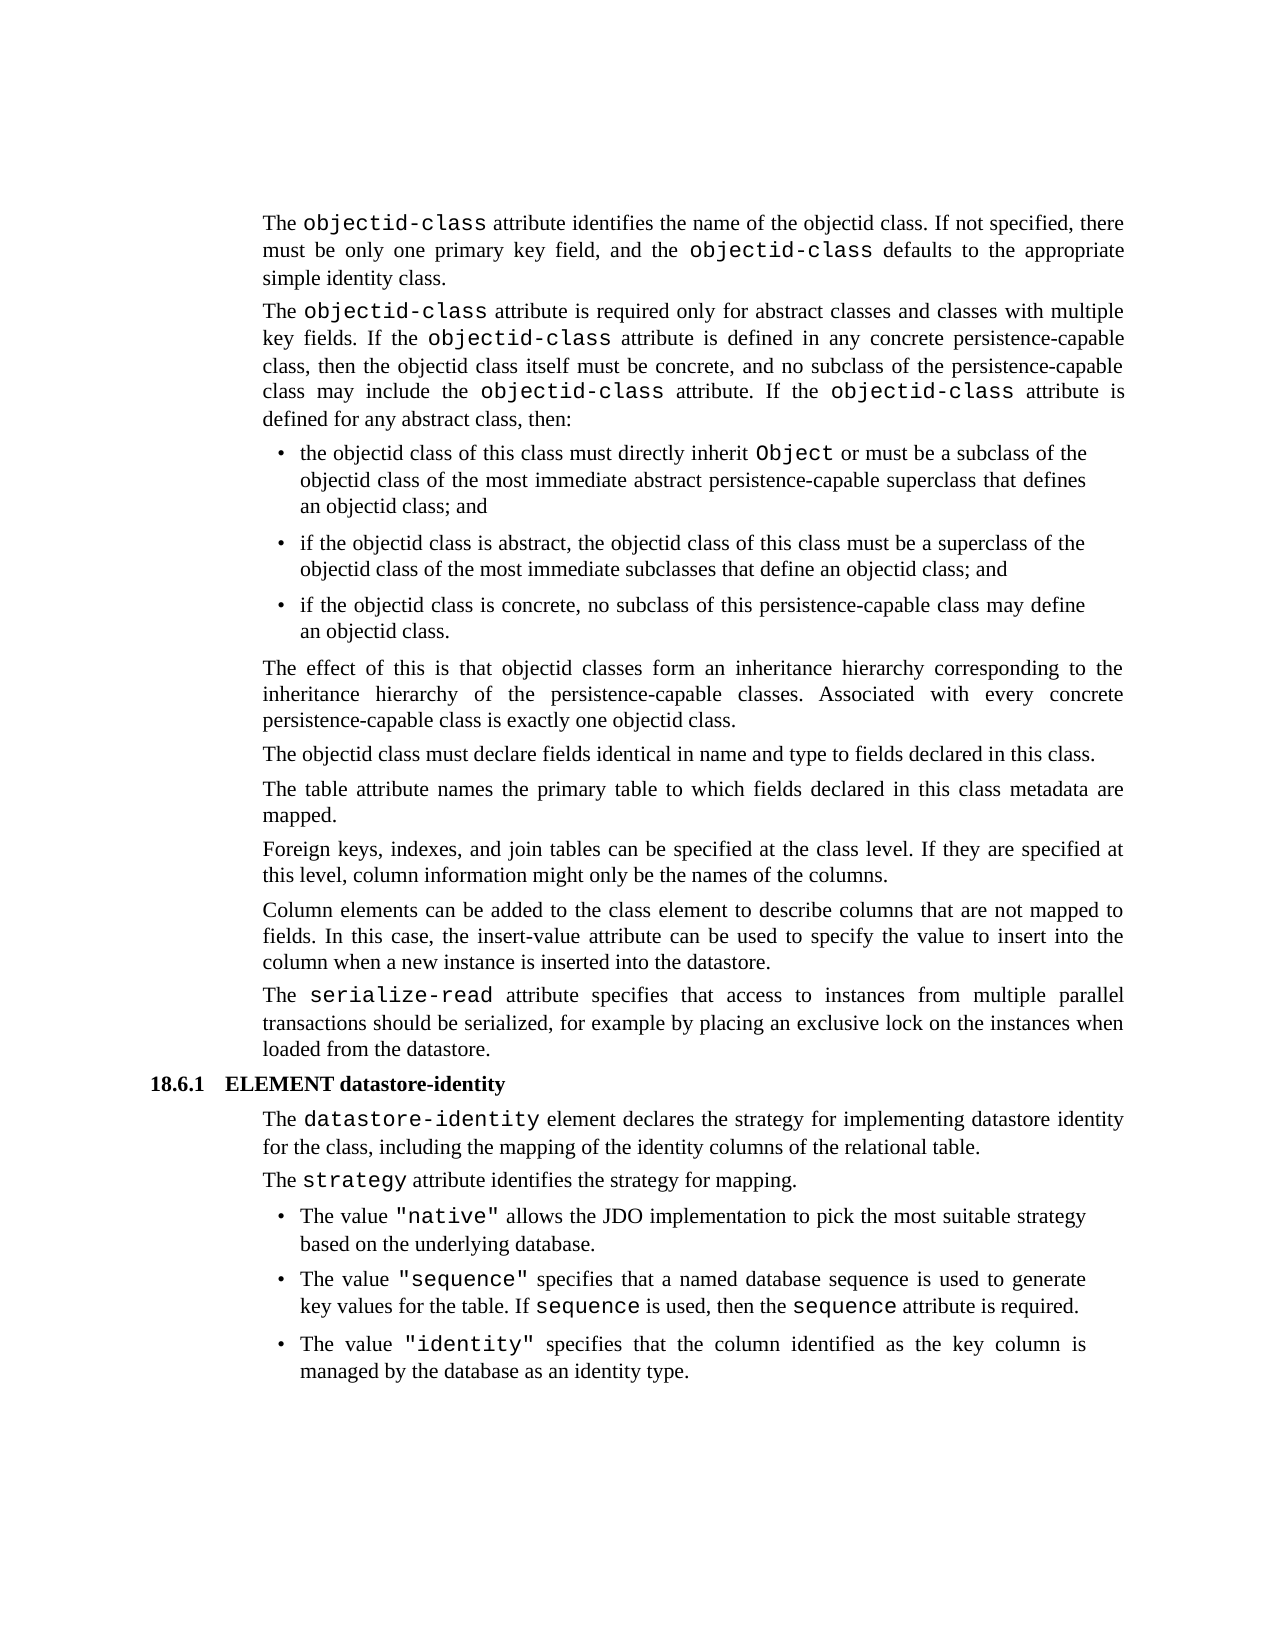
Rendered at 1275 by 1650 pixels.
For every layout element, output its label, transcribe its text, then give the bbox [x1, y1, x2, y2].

text The objectid class must declare fields identical in name and type to fields declared in this class. [262, 741, 1125, 767]
text The objectid-class attribute identifies the name of the objectid class. If not specified, there must be only one primary key field, and the objectid-class defaults to the appropriate simple identity class. [262, 210, 1125, 290]
text • The value "identity" specifies that the column identified as the key column is managed by the database as an identity type. [277, 1331, 1087, 1384]
text • if the objectid class is abstract, the objectid class of this class must be a superclass of the objectid class of the most immediate subclasses that define an objectid class; and [277, 529, 1087, 581]
text Column elements can be added to the class element to describe columns that are not mapped to fields. In this case, the insert-value attribute can be used to specify the value to insert into the column when a new instance is inserted into the datastore. [262, 896, 1125, 974]
text The effect of this is that objectid classes form an inheritance hierarchy corresponding to the inheritance hierarchy of the persistence-capable classes. Associated with every concrete persistence-capable class is exactly one objectid class. [262, 654, 1125, 732]
text • the objectid class of this class must directly inherit Object or must be a subclass of the objectid class of the most immediate abstract persistence-capable superclass that defines an objectid class; and [277, 440, 1087, 519]
text • if the objectid class is concrete, no subclass of this persistence-capable class may define an objectid class. [277, 592, 1087, 644]
text • The value "sequence" specifies that a named database sequence is used to generate key values for the table. If sequence is used, then the sequence attribute is required. [277, 1266, 1087, 1320]
subtitle ELEMENT datastore-identity [150, 1070, 1125, 1096]
text Foreign keys, indexes, and join tables can be specified at the class level. If they are specified at this level, column information might only be the names of the columns. [262, 835, 1125, 887]
text The strategy attribute identifies the strategy for mapping. [262, 1167, 1125, 1194]
text • The value "native" allows the JDO implementation to pick the most suitable strategy based on the underlying database. [277, 1203, 1087, 1256]
text The datastore-identity element declares the strategy for implementing datastore identity for the class, including the mapping of the identity columns of the relational table. [262, 1106, 1125, 1159]
text The table attribute names the primary table to which fields declared in this class metadata are mapped. [262, 775, 1125, 827]
text The objectid-class attribute is required only for abstract classes and classes with multiple key fields. If the objectid-class attribute is defined in any concrete persistence-capable class, then the objectid class itself must be concrete, and no subclass of the persistence-capable class may include the objectid-class attribute. If the objectid-class attribute is defined for any abstract class, then: [262, 298, 1125, 431]
text The serialize-read attribute specifies that access to instances from multiple parallel transactions should be serialized, for example by placing an exclusive lock on the instances when loaded from the datastore. [262, 982, 1125, 1061]
